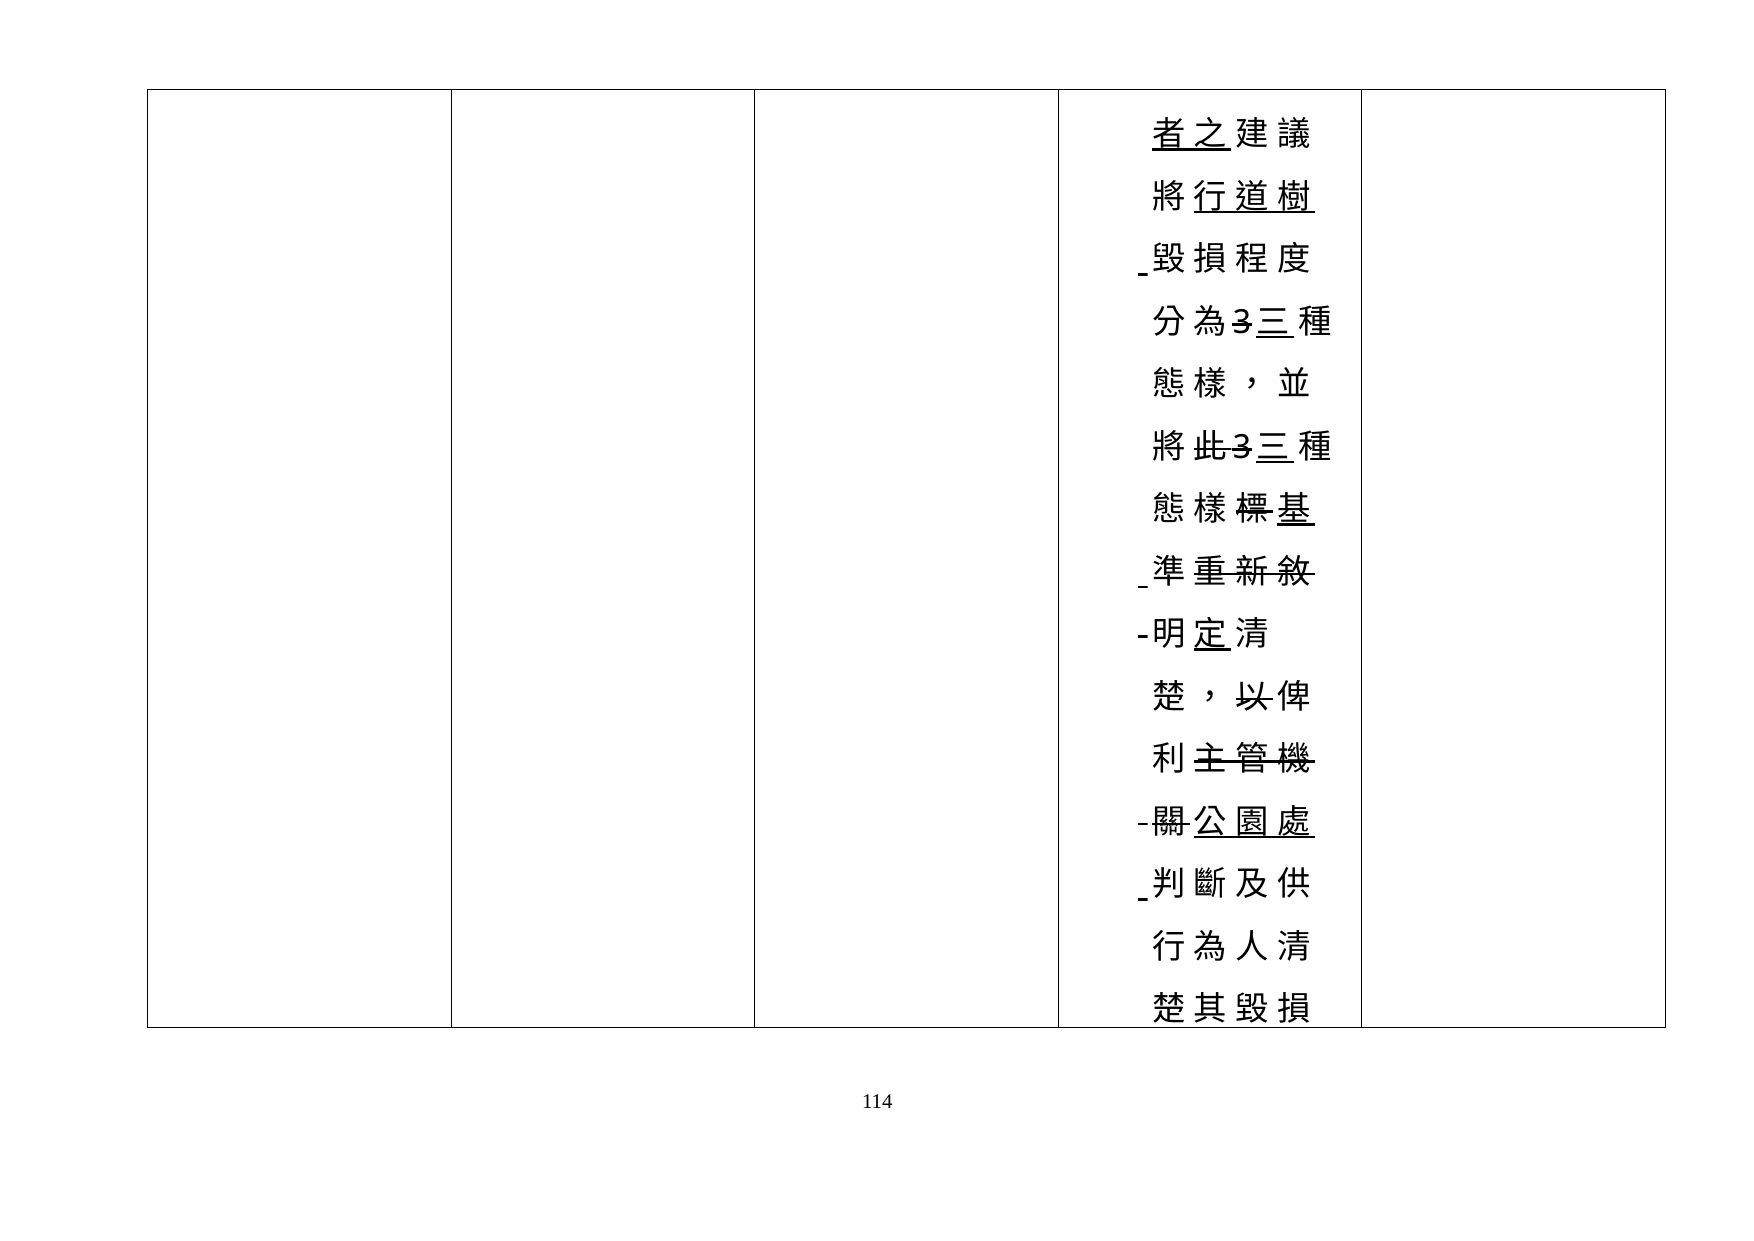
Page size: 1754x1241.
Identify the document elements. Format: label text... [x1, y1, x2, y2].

table_cell [755, 90, 1058, 1027]
table_cell 者之建議將行道樹毀損程度分為3三種態樣，並將此3三種態樣標基準重新敘明定清楚，以俾利主管機關公園處判斷及供行為人清楚其毀損 [1059, 90, 1361, 1027]
table_cell [452, 90, 754, 1027]
table_cell [148, 90, 451, 1027]
table_cell [1362, 90, 1665, 1027]
